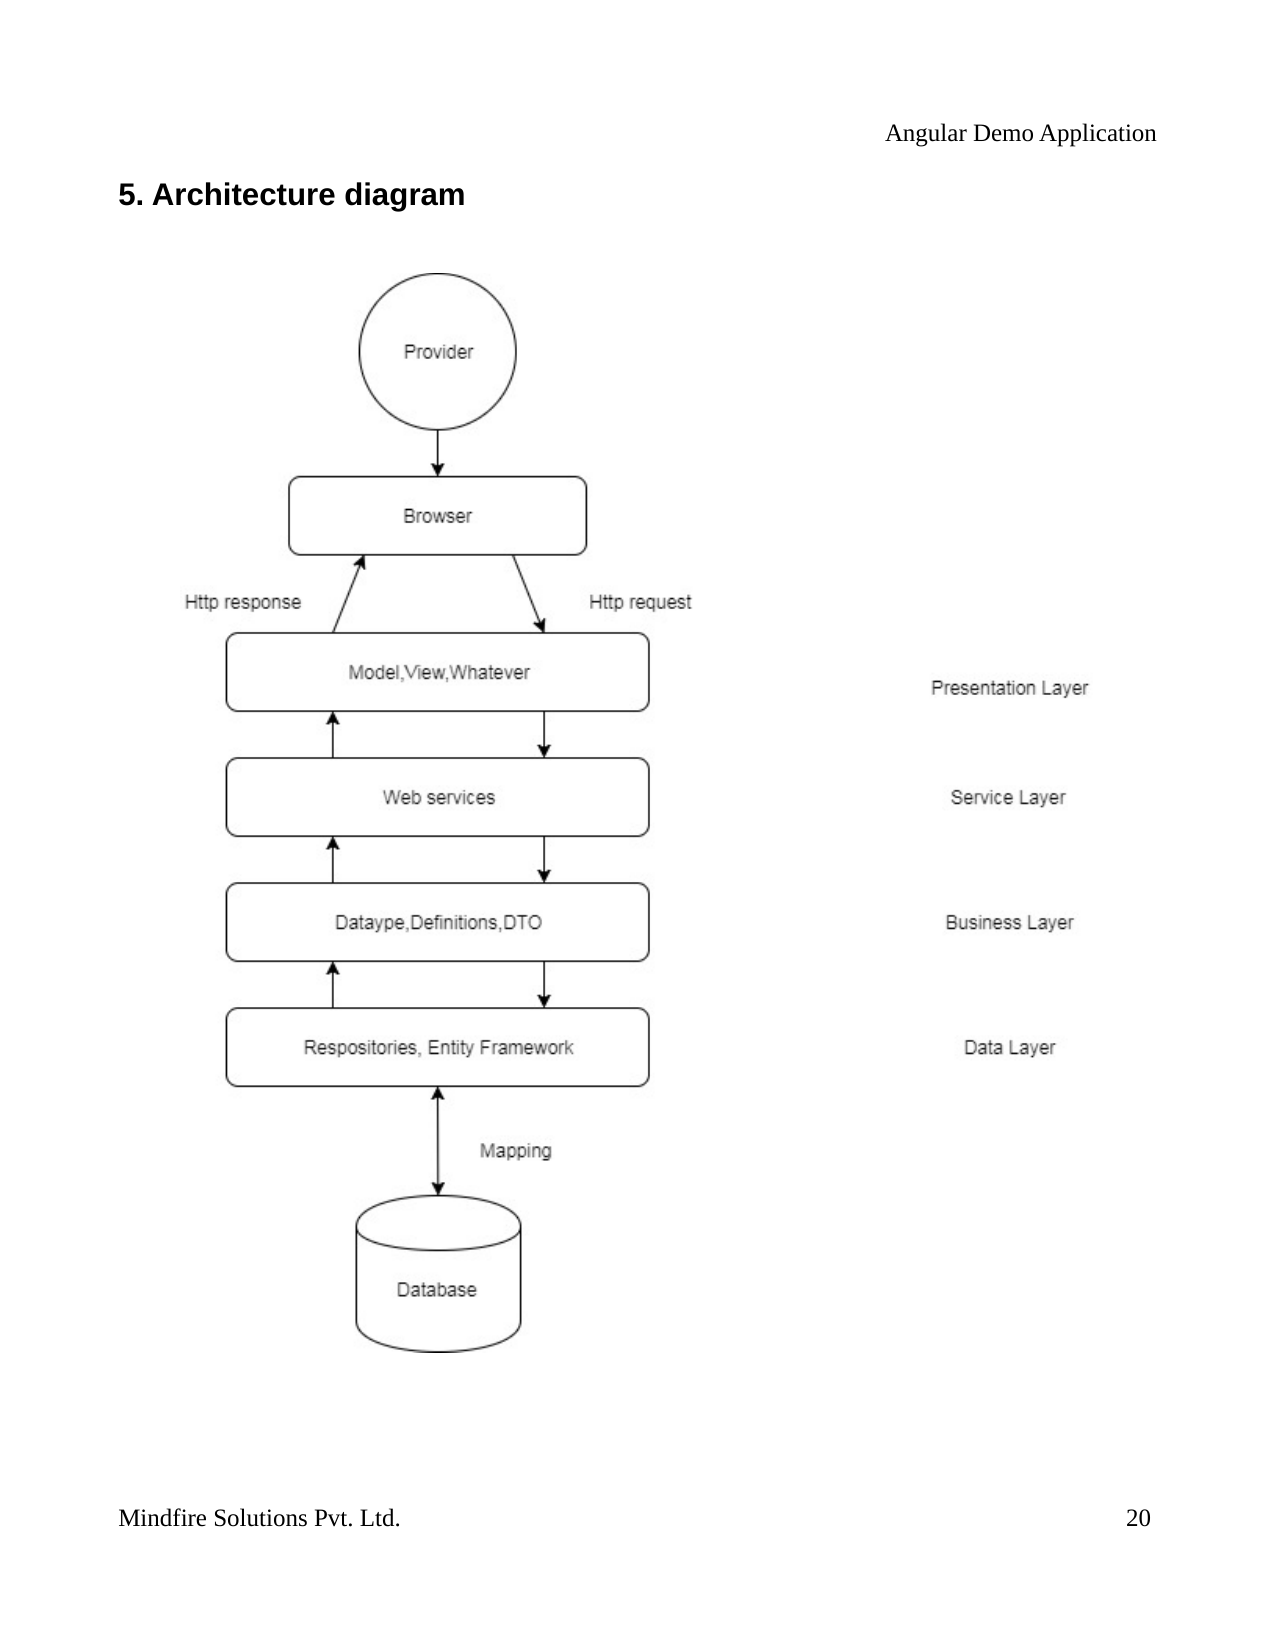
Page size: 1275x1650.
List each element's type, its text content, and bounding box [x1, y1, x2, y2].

text 5. Architecture diagram [118, 176, 1157, 212]
picture [179, 273, 1096, 1353]
